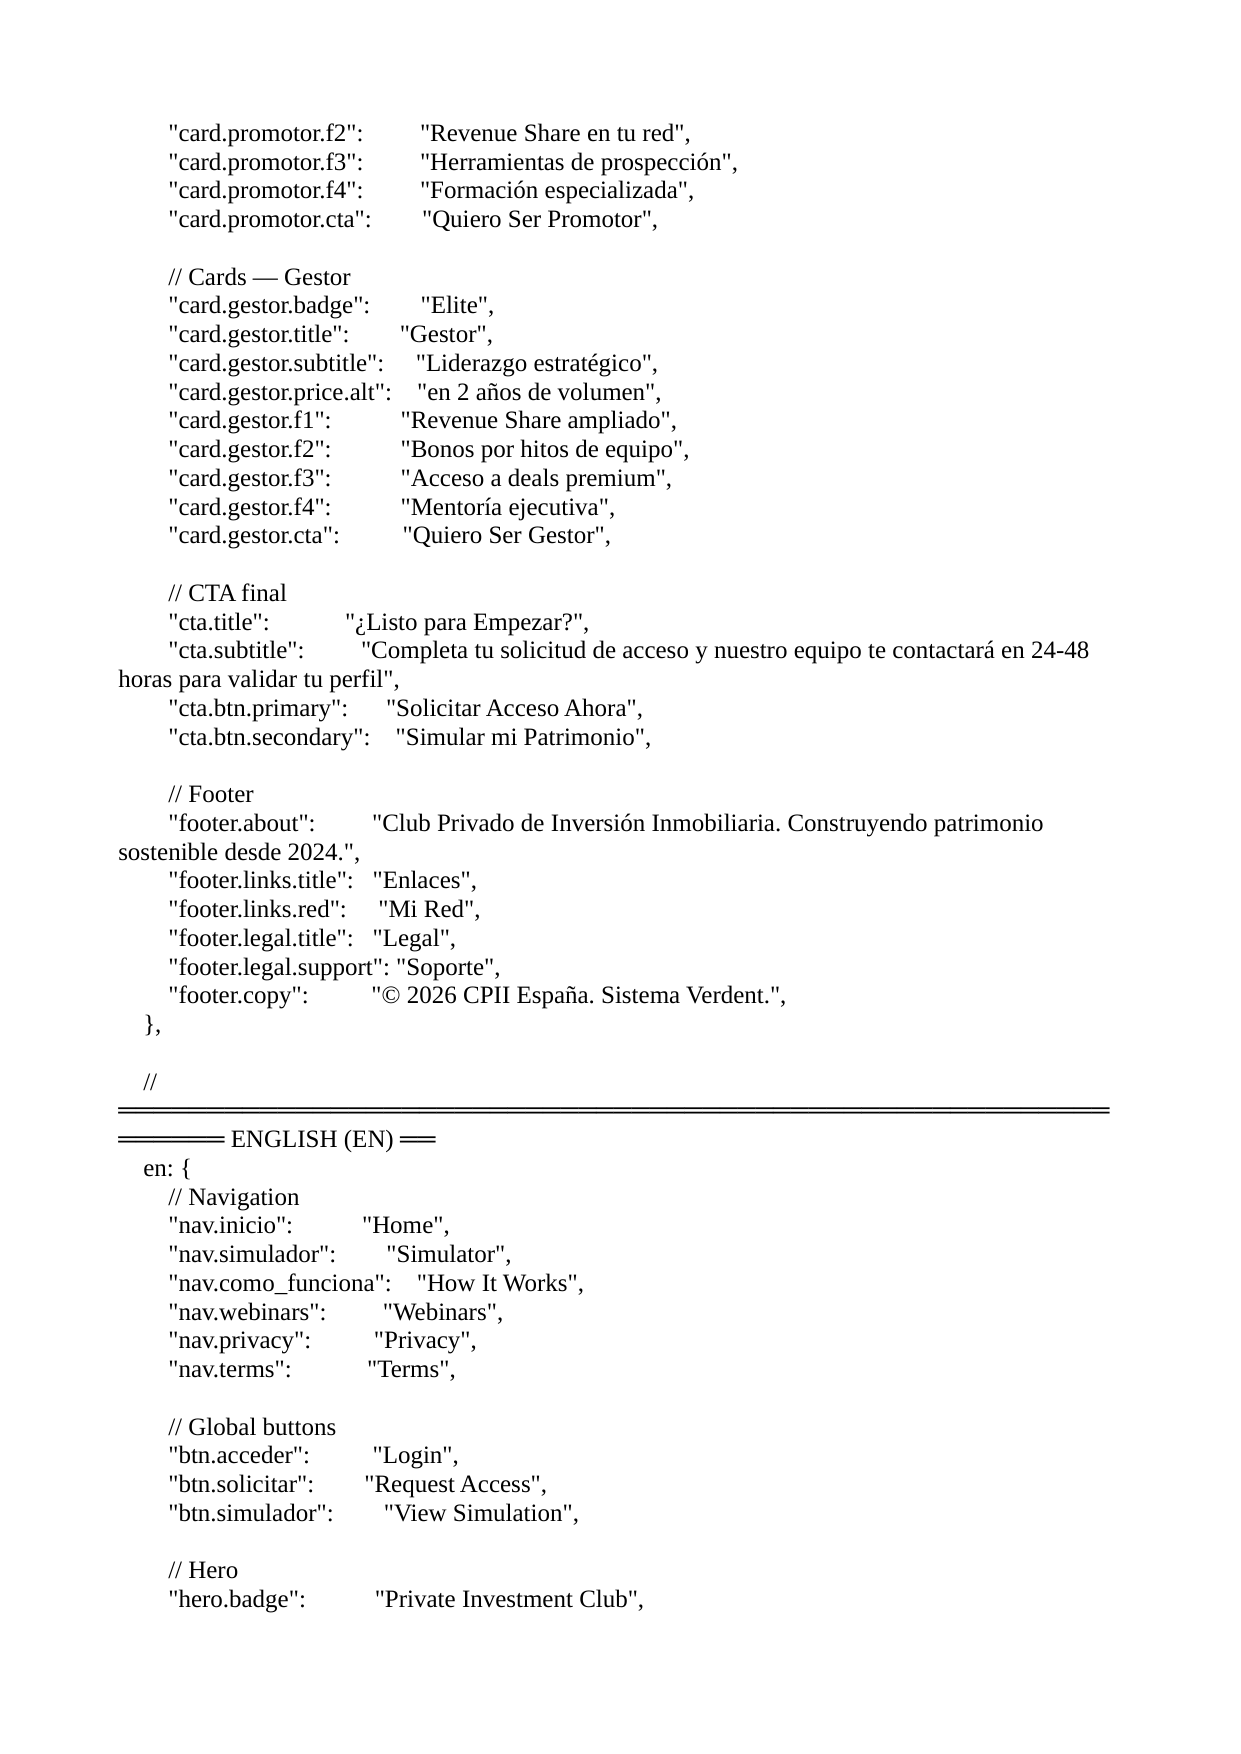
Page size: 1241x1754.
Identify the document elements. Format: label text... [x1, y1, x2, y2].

table_cell "card.promotor.f2": "Revenue Share en tu red", "card.promotor.f3": "Herramientas de prospección", "card.promotor.f4": "Formación especializada", "card.promotor.cta": "Quiero Ser Promotor", // Cards — Gestor "card.gestor.badge": "Elite", "card.gestor.title": "Gestor", "card.gestor.subtitle": "Liderazgo estratégico", "card.gestor.price.alt": "en 2 años de volumen", "card.gestor.f1": "Revenue Share ampliado", "card.gestor.f2": "Bonos por hitos de equipo", "card.gestor.f3": "Acceso a deals premium", "card.gestor.f4": "Mentoría ejecutiva", "card.gestor.cta": "Quiero Ser Gestor", // CTA final "cta.title": "¿Listo para Empezar?", "cta.subtitle": "Completa tu solicitud de acceso y nuestro equipo te contactará en 24-48 horas para validar tu perfil", "cta.btn.primary": "Solicitar Acceso Ahora", "cta.btn.secondary": "Simular mi Patrimonio", // Footer "footer.about": "Club Privado de Inversión Inmobiliaria. Construyendo patrimonio sostenible desde 2024.", "footer.links.title": "Enlaces", "footer.links.red": "Mi Red", "footer.legal.title": "Legal", "footer.legal.support": "Soporte", "footer.copy": "© 2026 CPII España. Sistema Verdent.", }, // ══════════════════════════════════════════════════════════════ ENGLISH (EN) ══ en: { // Navigation "nav.inicio": "Home", "nav.simulador": "Simulator", "nav.como_funciona": "How It Works", "nav.webinars": "Webinars", "nav.privacy": "Privacy", "nav.terms": "Terms", // Global buttons "btn.acceder": "Login", "btn.solicitar": "Request Access", "btn.simulador": "View Simulation", // Hero "hero.badge": "Private Investment Club", [118, 118, 1122, 1613]
